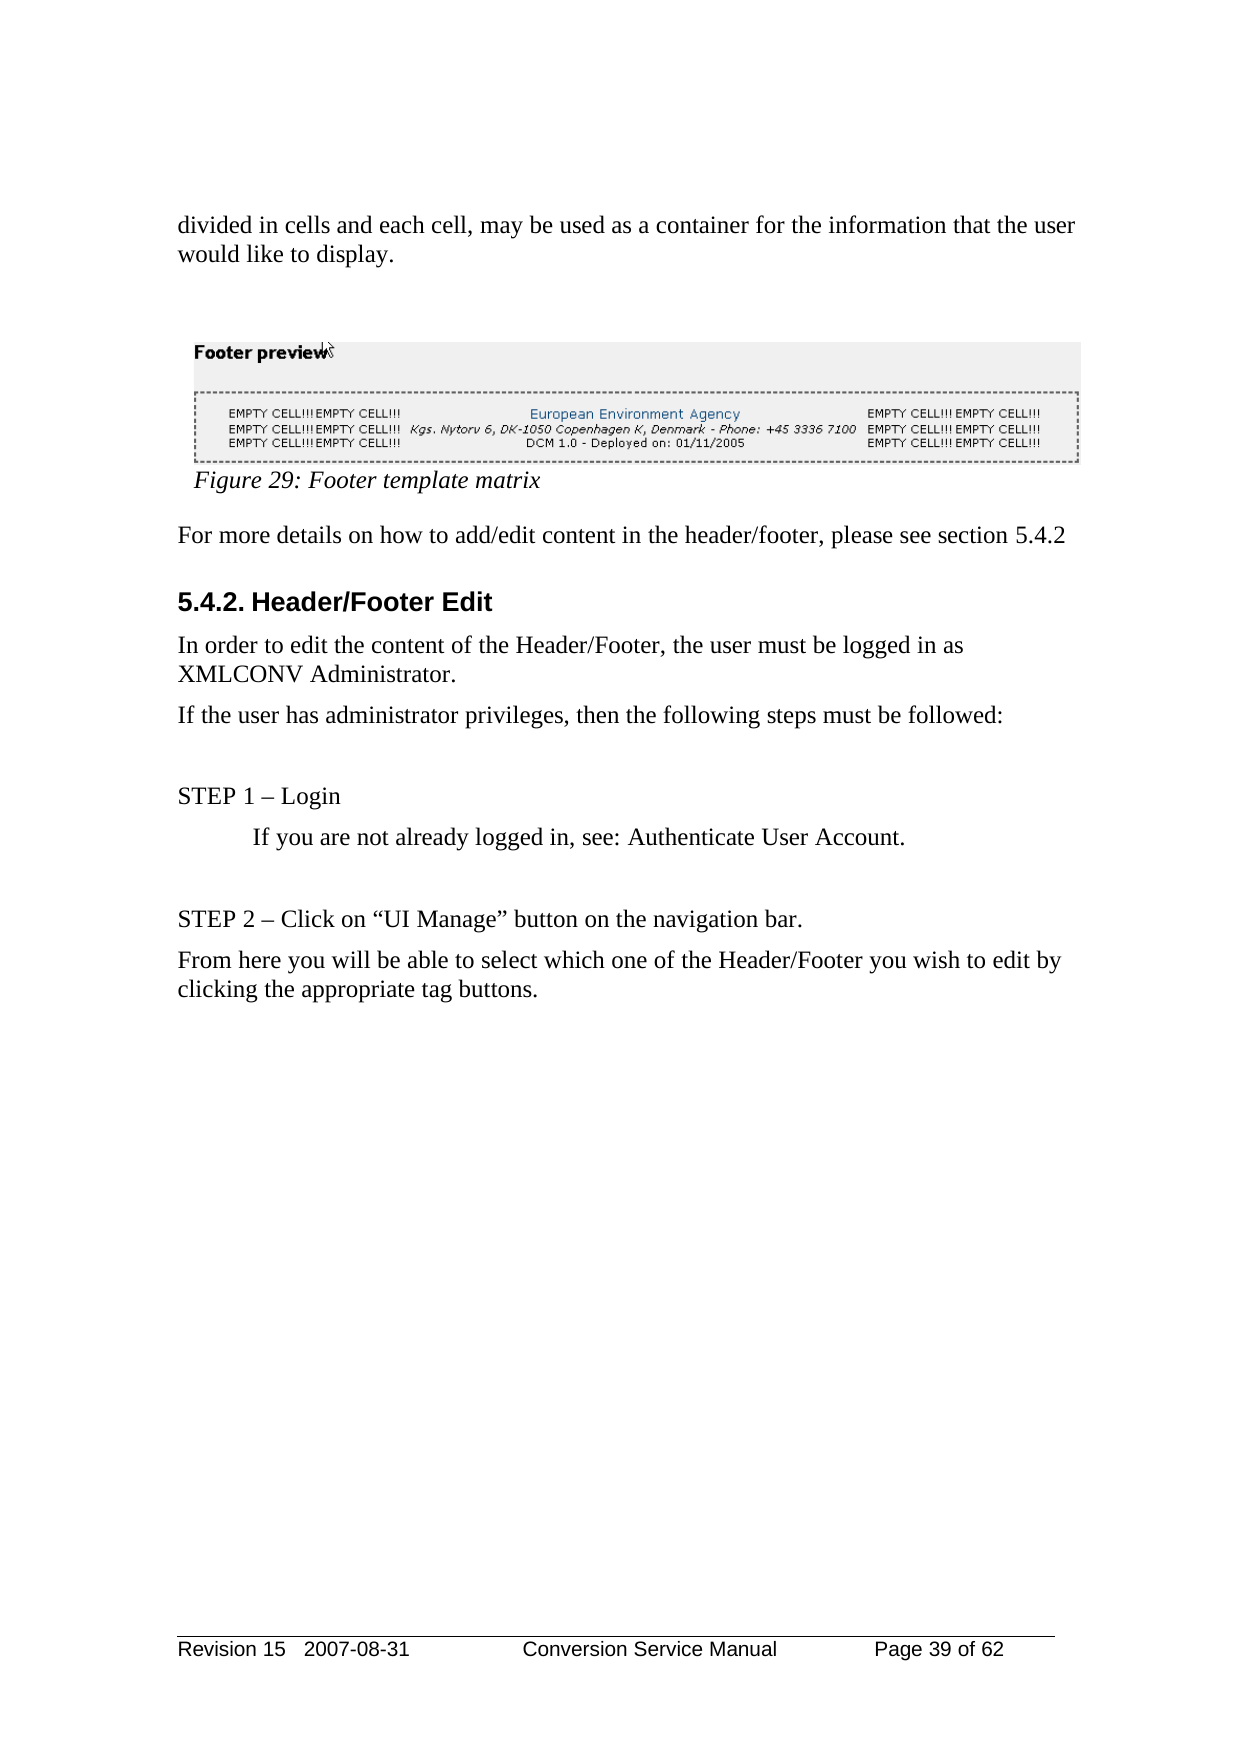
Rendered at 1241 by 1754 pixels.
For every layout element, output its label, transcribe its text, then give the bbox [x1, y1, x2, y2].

subtitle Header/Footer Edit [177, 586, 1092, 617]
text If you are not already logged in, see: Authenticate User Account. [177, 822, 1092, 851]
text STEP 2 – Click on “UI Manage” button on the navigation bar. [177, 904, 1092, 933]
text For more details on how to add/edit content in the header/footer, please see section 5.4.2 [177, 520, 1092, 549]
text divided in cells and each cell, may be used as a container for the information that the user would like to display. [177, 210, 1092, 268]
picture [193, 342, 1081, 465]
text If the user has administrator privileges, then the following steps must be followed: [177, 699, 1092, 729]
text Figure 29: Footer template matrix [194, 465, 1081, 494]
text From here you will be able to select which one of the Header/Footer you wish to edit by clicking the appropriate tag buttons. [177, 944, 1092, 1003]
text STEP 1 – Login [177, 781, 1092, 810]
text In order to edit the content of the Header/Footer, the user must be logged in as XMLCONV Administrator. [177, 630, 1092, 688]
